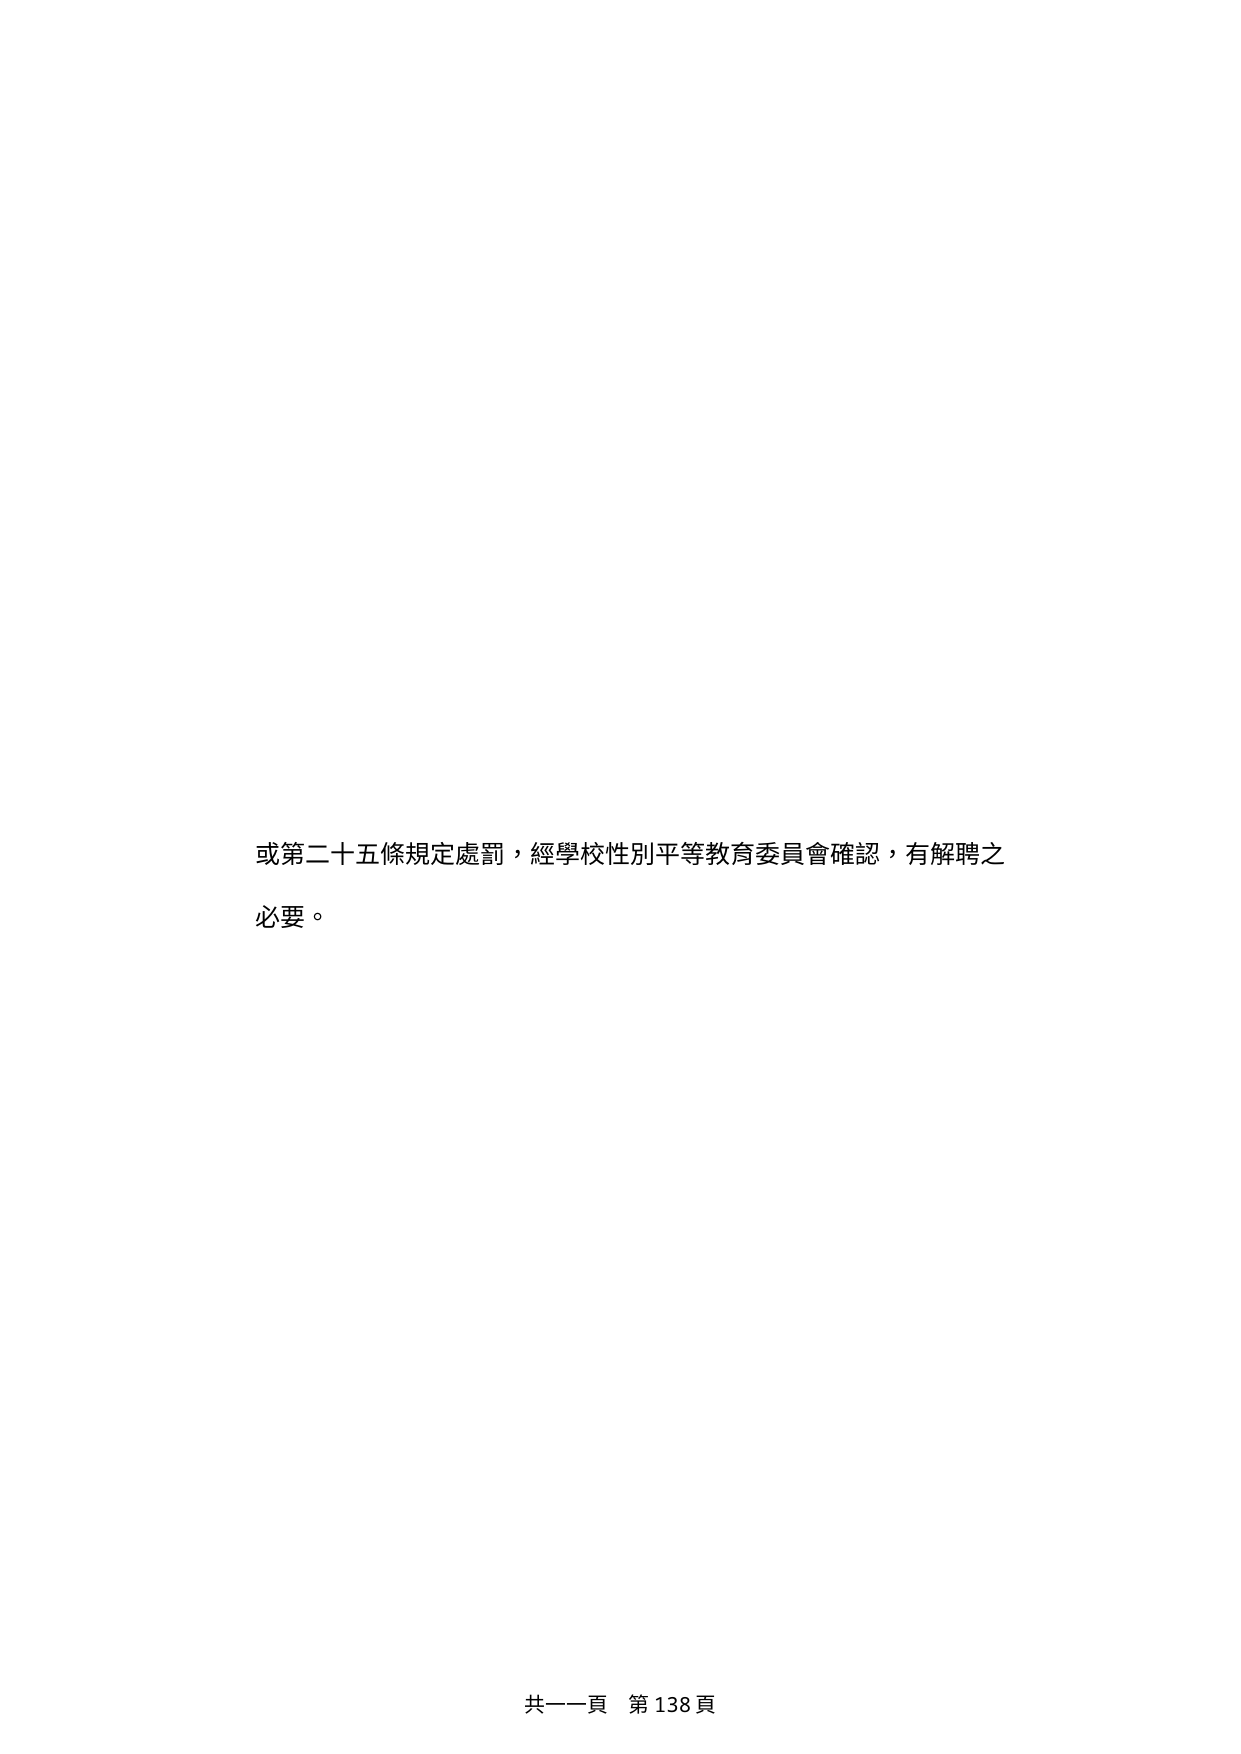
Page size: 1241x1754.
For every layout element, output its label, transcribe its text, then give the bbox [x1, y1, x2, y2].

text 或第二十五條規定處罰，經學校性別平等教育委員會確認，有解聘之 [118, 811, 1122, 874]
text 必要。 [118, 874, 1122, 936]
